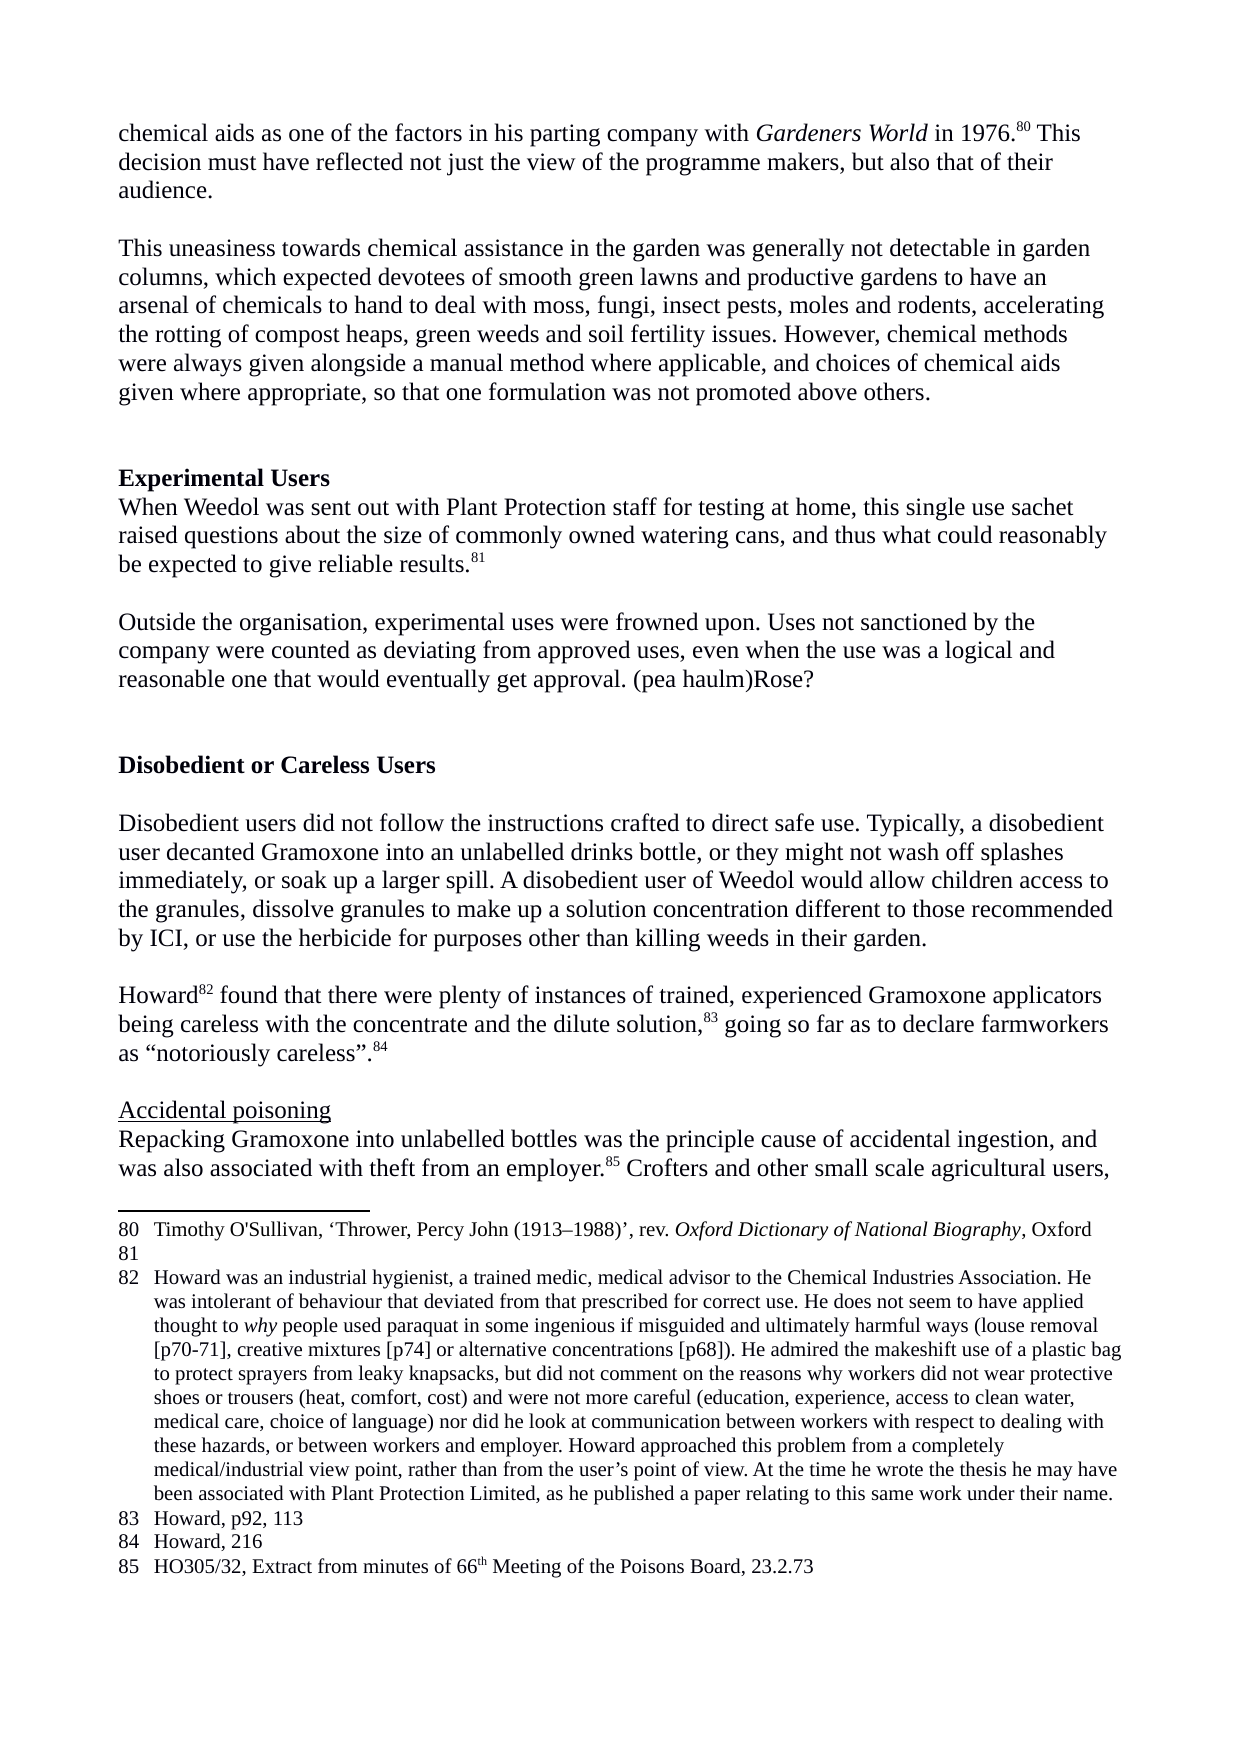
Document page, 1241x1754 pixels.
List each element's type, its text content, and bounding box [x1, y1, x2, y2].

text Accidental poisoning [118, 1096, 1122, 1124]
text Experimental Users [118, 463, 1122, 492]
text Outside the organisation, experimental uses were frowned upon. Uses not sanctioned by the company were counted as deviating from approved uses, even when the use was a logical and reasonable one that would eventually get approval. (pea haulm)Rose? [118, 607, 1122, 693]
text Disobedient or Careless Users [118, 751, 1122, 779]
text This uneasiness towards chemical assistance in the garden was generally not detectable in garden columns, which expected devotees of smooth green lawns and productive gardens to have an arsenal of chemicals to hand to deal with moss, fungi, insect pests, moles and rodents, accelerating the rotting of compost heaps, green weeds and soil fertility issues. However, chemical methods were always given alongside a manual method where applicable, and choices of chemical aids given where appropriate, so that one formulation was not promoted above others. [118, 233, 1122, 406]
text Howard was an industrial hygienist, a trained medic, medical advisor to the Chemical Industries Association. He was intolerant of behaviour that deviated from that prescribed for correct use. He does not seem to have applied thought to why people used paraquat in some ingenious if misguided and ultimately harmful ways (louse removal [p70-71], creative mixtures [p74] or alternative concentrations [p68]). He admired the makeshift use of a plastic bag to protect sprayers from leaky knapsacks, but did not comment on the reasons why workers did not wear protective shoes or trousers (heat, comfort, cost) and were not more careful (education, experience, access to clean water, medical care, choice of language) nor did he look at communication between workers with respect to dealing with these hazards, or between workers and employer. Howard approached this problem from a completely medical/industrial view point, rather than from the user’s point of view. At the time he wrote the thesis he may have been associated with Plant Protection Limited, as he published a paper relating to this same work under their name. [118, 1265, 1122, 1505]
text Disobedient users did not follow the instructions crafted to direct safe use. Typically, a disobedient user decanted Gramoxone into an unlabelled drinks bottle, or they might not wash off splashes immediately, or soak up a larger spill. A disobedient user of Weedol would allow children access to the granules, dissolve granules to make up a solution concentration different to those recommended by ICI, or use the herbicide for purposes other than killing weeds in their garden. [118, 808, 1122, 952]
text chemical aids as one of the factors in his parting company with Gardeners World in 1976. This decision must have reflected not just the view of the programme makers, but also that of their audience. [118, 118, 1122, 204]
text Howard, p92, 113 [118, 1505, 1122, 1529]
text HO305/32, Extract from minutes of 66th Meeting of the Poisons Board, 23.2.73 [118, 1553, 1122, 1578]
text Repacking Gramoxone into unlabelled bottles was the principle cause of accidental ingestion, and was also associated with theft from an employer. Crofters and other small scale agricultural users, [118, 1124, 1122, 1182]
text Timothy O'Sullivan, ‘Thrower, Percy John (1913–1988)’, rev. Oxford Dictionary of National Biography, Oxford [118, 1217, 1122, 1241]
text Howard found that there were plenty of instances of trained, experienced Gramoxone applicators being careless with the concentrate and the dilute solution, going so far as to declare farmworkers as “notoriously careless”. [118, 981, 1122, 1067]
text When Weedol was sent out with Plant Protection staff for testing at home, this single use sachet raised questions about the size of commonly owned watering cans, and thus what could reasonably be expected to give reliable results. [118, 492, 1122, 578]
text Howard, 216 [118, 1529, 1122, 1553]
